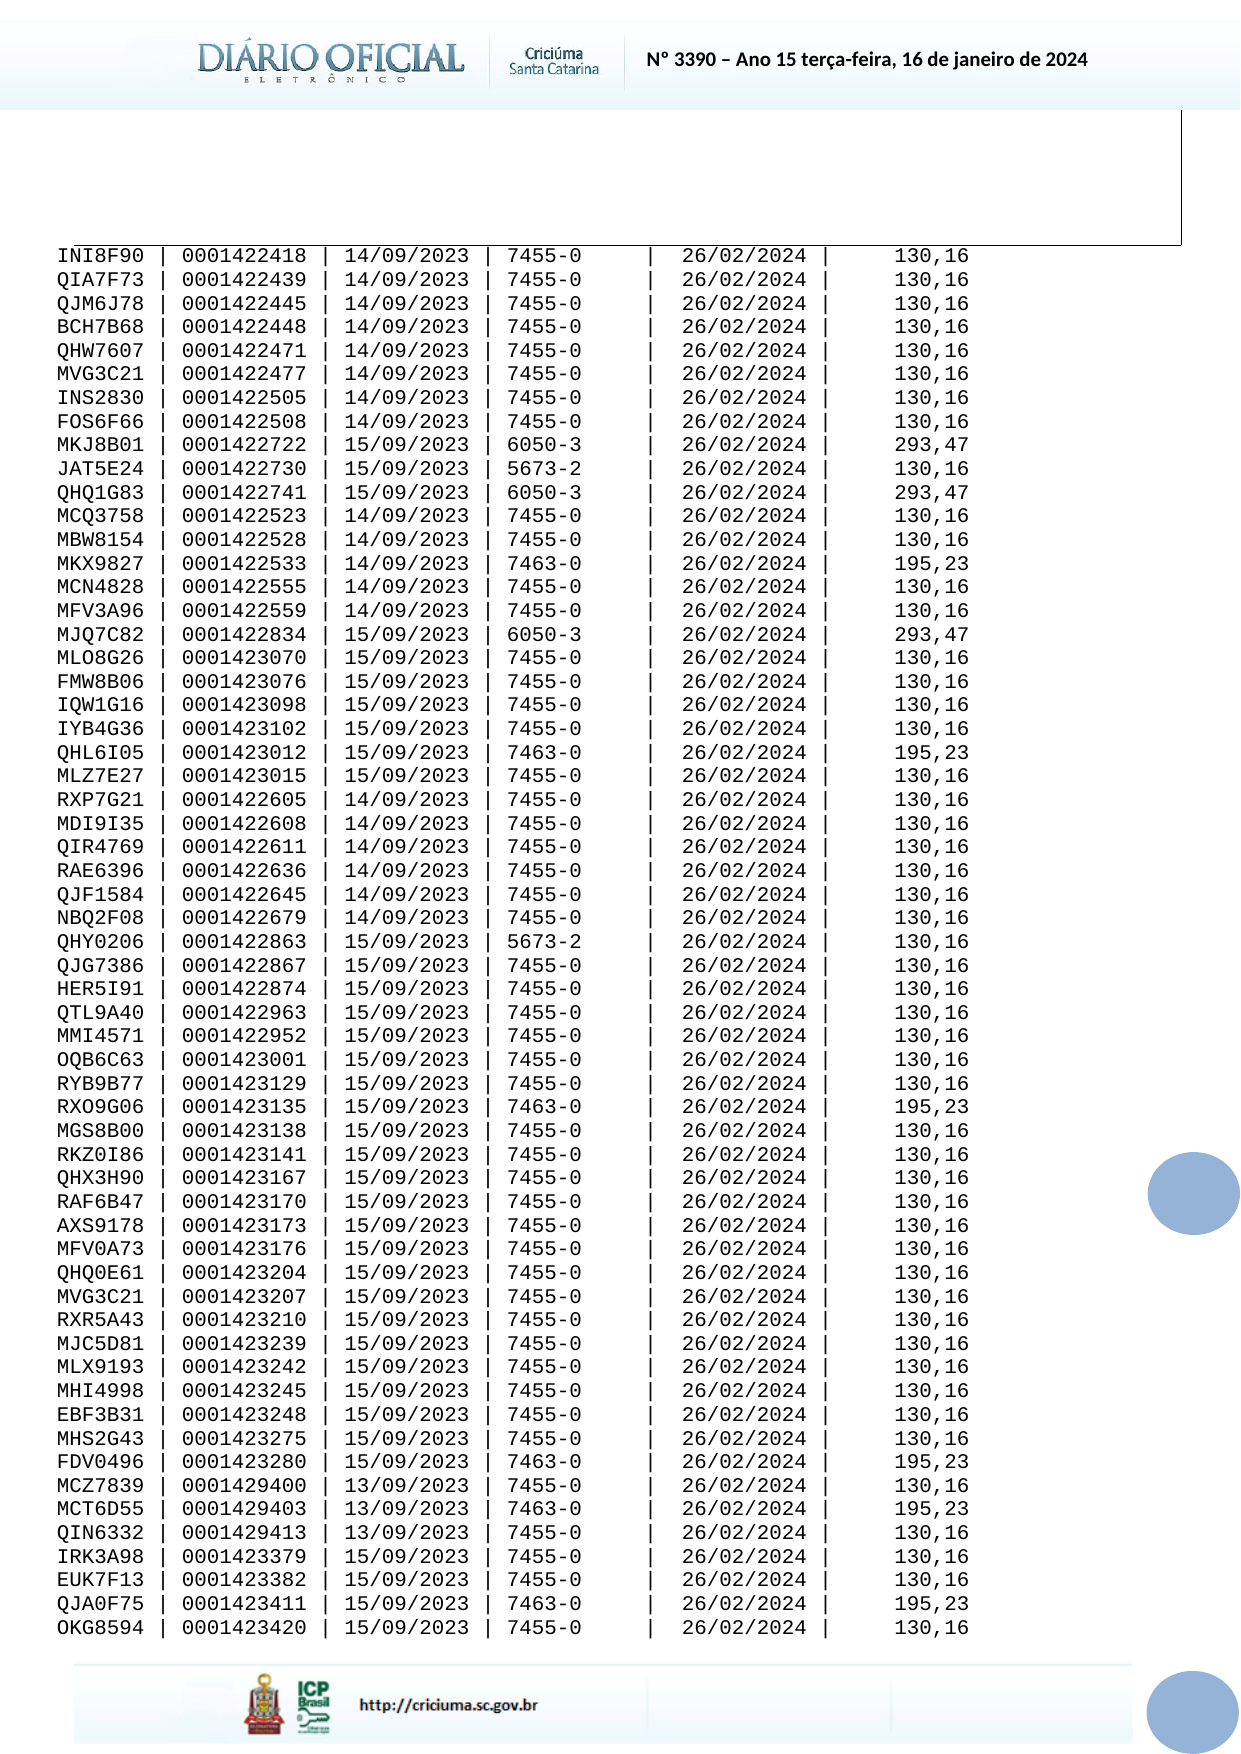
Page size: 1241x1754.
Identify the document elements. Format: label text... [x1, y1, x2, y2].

text MKJ8B01 | 0001422722 | 15/09/2023 | 6050-3 | 26/02/2024 | 293,47 [44, 434, 1181, 458]
text MGS8B00 | 0001423138 | 15/09/2023 | 7455-0 | 26/02/2024 | 130,16 [44, 1120, 1181, 1144]
text QJG7386 | 0001422867 | 15/09/2023 | 7455-0 | 26/02/2024 | 130,16 [44, 954, 1181, 978]
text MFV0A73 | 0001423176 | 15/09/2023 | 7455-0 | 26/02/2024 | 130,16 [44, 1238, 1181, 1262]
text BCH7B68 | 0001422448 | 14/09/2023 | 7455-0 | 26/02/2024 | 130,16 [44, 316, 1181, 340]
text MLO8G26 | 0001423070 | 15/09/2023 | 7455-0 | 26/02/2024 | 130,16 [44, 647, 1181, 671]
text MCT6D55 | 0001429403 | 13/09/2023 | 7463-0 | 26/02/2024 | 195,23 [44, 1498, 1181, 1522]
text QHQ0E61 | 0001423204 | 15/09/2023 | 7455-0 | 26/02/2024 | 130,16 [44, 1262, 1181, 1286]
text MHS2G43 | 0001423275 | 15/09/2023 | 7455-0 | 26/02/2024 | 130,16 [44, 1427, 1181, 1451]
text QHY0206 | 0001422863 | 15/09/2023 | 5673-2 | 26/02/2024 | 130,16 [44, 931, 1181, 954]
text QIN6332 | 0001429413 | 13/09/2023 | 7455-0 | 26/02/2024 | 130,16 [44, 1522, 1181, 1546]
text RKZ0I86 | 0001423141 | 15/09/2023 | 7455-0 | 26/02/2024 | 130,16 [44, 1144, 1181, 1167]
text IYB4G36 | 0001423102 | 15/09/2023 | 7455-0 | 26/02/2024 | 130,16 [44, 718, 1181, 742]
text IRK3A98 | 0001423379 | 15/09/2023 | 7455-0 | 26/02/2024 | 130,16 [44, 1546, 1181, 1569]
text MCQ3758 | 0001422523 | 14/09/2023 | 7455-0 | 26/02/2024 | 130,16 [44, 505, 1181, 529]
text FDV0496 | 0001423280 | 15/09/2023 | 7463-0 | 26/02/2024 | 195,23 [44, 1451, 1181, 1475]
text MHI4998 | 0001423245 | 15/09/2023 | 7455-0 | 26/02/2024 | 130,16 [44, 1380, 1181, 1404]
text MCZ7839 | 0001429400 | 13/09/2023 | 7455-0 | 26/02/2024 | 130,16 [44, 1475, 1181, 1498]
text RAE6396 | 0001422636 | 14/09/2023 | 7455-0 | 26/02/2024 | 130,16 [44, 860, 1181, 884]
text HER5I91 | 0001422874 | 15/09/2023 | 7455-0 | 26/02/2024 | 130,16 [44, 978, 1181, 1002]
text OKG8594 | 0001423420 | 15/09/2023 | 7455-0 | 26/02/2024 | 130,16 [44, 1617, 1181, 1640]
text FOS6F66 | 0001422508 | 14/09/2023 | 7455-0 | 26/02/2024 | 130,16 [44, 411, 1181, 434]
text EUK7F13 | 0001423382 | 15/09/2023 | 7455-0 | 26/02/2024 | 130,16 [44, 1569, 1181, 1593]
text MVG3C21 | 0001423207 | 15/09/2023 | 7455-0 | 26/02/2024 | 130,16 [44, 1286, 1181, 1309]
text RYB9B77 | 0001423129 | 15/09/2023 | 7455-0 | 26/02/2024 | 130,16 [44, 1073, 1181, 1096]
text QHQ1G83 | 0001422741 | 15/09/2023 | 6050-3 | 26/02/2024 | 293,47 [44, 482, 1181, 505]
text RXO9G06 | 0001423135 | 15/09/2023 | 7463-0 | 26/02/2024 | 195,23 [44, 1096, 1181, 1120]
text INI8F90 | 0001422418 | 14/09/2023 | 7455-0 | 26/02/2024 | 130,16 [44, 245, 1181, 269]
text FMW8B06 | 0001423076 | 15/09/2023 | 7455-0 | 26/02/2024 | 130,16 [44, 671, 1181, 694]
text IQW1G16 | 0001423098 | 15/09/2023 | 7455-0 | 26/02/2024 | 130,16 [44, 694, 1181, 718]
text QHW7607 | 0001422471 | 14/09/2023 | 7455-0 | 26/02/2024 | 130,16 [44, 340, 1181, 363]
text MKX9827 | 0001422533 | 14/09/2023 | 7463-0 | 26/02/2024 | 195,23 [44, 553, 1181, 576]
text MCN4828 | 0001422555 | 14/09/2023 | 7455-0 | 26/02/2024 | 130,16 [44, 576, 1181, 600]
text QJM6J78 | 0001422445 | 14/09/2023 | 7455-0 | 26/02/2024 | 130,16 [44, 292, 1181, 316]
text QJA0F75 | 0001423411 | 15/09/2023 | 7463-0 | 26/02/2024 | 195,23 [44, 1593, 1181, 1617]
text MDI9I35 | 0001422608 | 14/09/2023 | 7455-0 | 26/02/2024 | 130,16 [44, 813, 1181, 836]
text QJF1584 | 0001422645 | 14/09/2023 | 7455-0 | 26/02/2024 | 130,16 [44, 884, 1181, 907]
text MJC5D81 | 0001423239 | 15/09/2023 | 7455-0 | 26/02/2024 | 130,16 [44, 1333, 1181, 1357]
text RXP7G21 | 0001422605 | 14/09/2023 | 7455-0 | 26/02/2024 | 130,16 [44, 789, 1181, 813]
text QTL9A40 | 0001422963 | 15/09/2023 | 7455-0 | 26/02/2024 | 130,16 [44, 1002, 1181, 1026]
text MMI4571 | 0001422952 | 15/09/2023 | 7455-0 | 26/02/2024 | 130,16 [44, 1026, 1181, 1049]
text NBQ2F08 | 0001422679 | 14/09/2023 | 7455-0 | 26/02/2024 | 130,16 [44, 907, 1181, 931]
text QIR4769 | 0001422611 | 14/09/2023 | 7455-0 | 26/02/2024 | 130,16 [44, 836, 1181, 860]
text RAF6B47 | 0001423170 | 15/09/2023 | 7455-0 | 26/02/2024 | 130,16 [44, 1191, 1153, 1215]
text MBW8154 | 0001422528 | 14/09/2023 | 7455-0 | 26/02/2024 | 130,16 [44, 529, 1181, 553]
text JAT5E24 | 0001422730 | 15/09/2023 | 5673-2 | 26/02/2024 | 130,16 [44, 458, 1181, 482]
text QHX3H90 | 0001423167 | 15/09/2023 | 7455-0 | 26/02/2024 | 130,16 [44, 1167, 1157, 1191]
text MFV3A96 | 0001422559 | 14/09/2023 | 7455-0 | 26/02/2024 | 130,16 [44, 600, 1181, 623]
text QHL6I05 | 0001423012 | 15/09/2023 | 7463-0 | 26/02/2024 | 195,23 [44, 742, 1181, 765]
text INS2830 | 0001422505 | 14/09/2023 | 7455-0 | 26/02/2024 | 130,16 [44, 387, 1181, 411]
text MLX9193 | 0001423242 | 15/09/2023 | 7455-0 | 26/02/2024 | 130,16 [44, 1357, 1181, 1380]
text MJQ7C82 | 0001422834 | 15/09/2023 | 6050-3 | 26/02/2024 | 293,47 [44, 623, 1181, 647]
text MVG3C21 | 0001422477 | 14/09/2023 | 7455-0 | 26/02/2024 | 130,16 [44, 363, 1181, 387]
text AXS9178 | 0001423173 | 15/09/2023 | 7455-0 | 26/02/2024 | 130,16 [44, 1215, 1181, 1238]
text EBF3B31 | 0001423248 | 15/09/2023 | 7455-0 | 26/02/2024 | 130,16 [44, 1404, 1181, 1427]
text OQB6C63 | 0001423001 | 15/09/2023 | 7455-0 | 26/02/2024 | 130,16 [44, 1049, 1181, 1073]
text MLZ7E27 | 0001423015 | 15/09/2023 | 7455-0 | 26/02/2024 | 130,16 [44, 765, 1181, 789]
text QIA7F73 | 0001422439 | 14/09/2023 | 7455-0 | 26/02/2024 | 130,16 [44, 269, 1181, 292]
text RXR5A43 | 0001423210 | 15/09/2023 | 7455-0 | 26/02/2024 | 130,16 [44, 1309, 1181, 1333]
